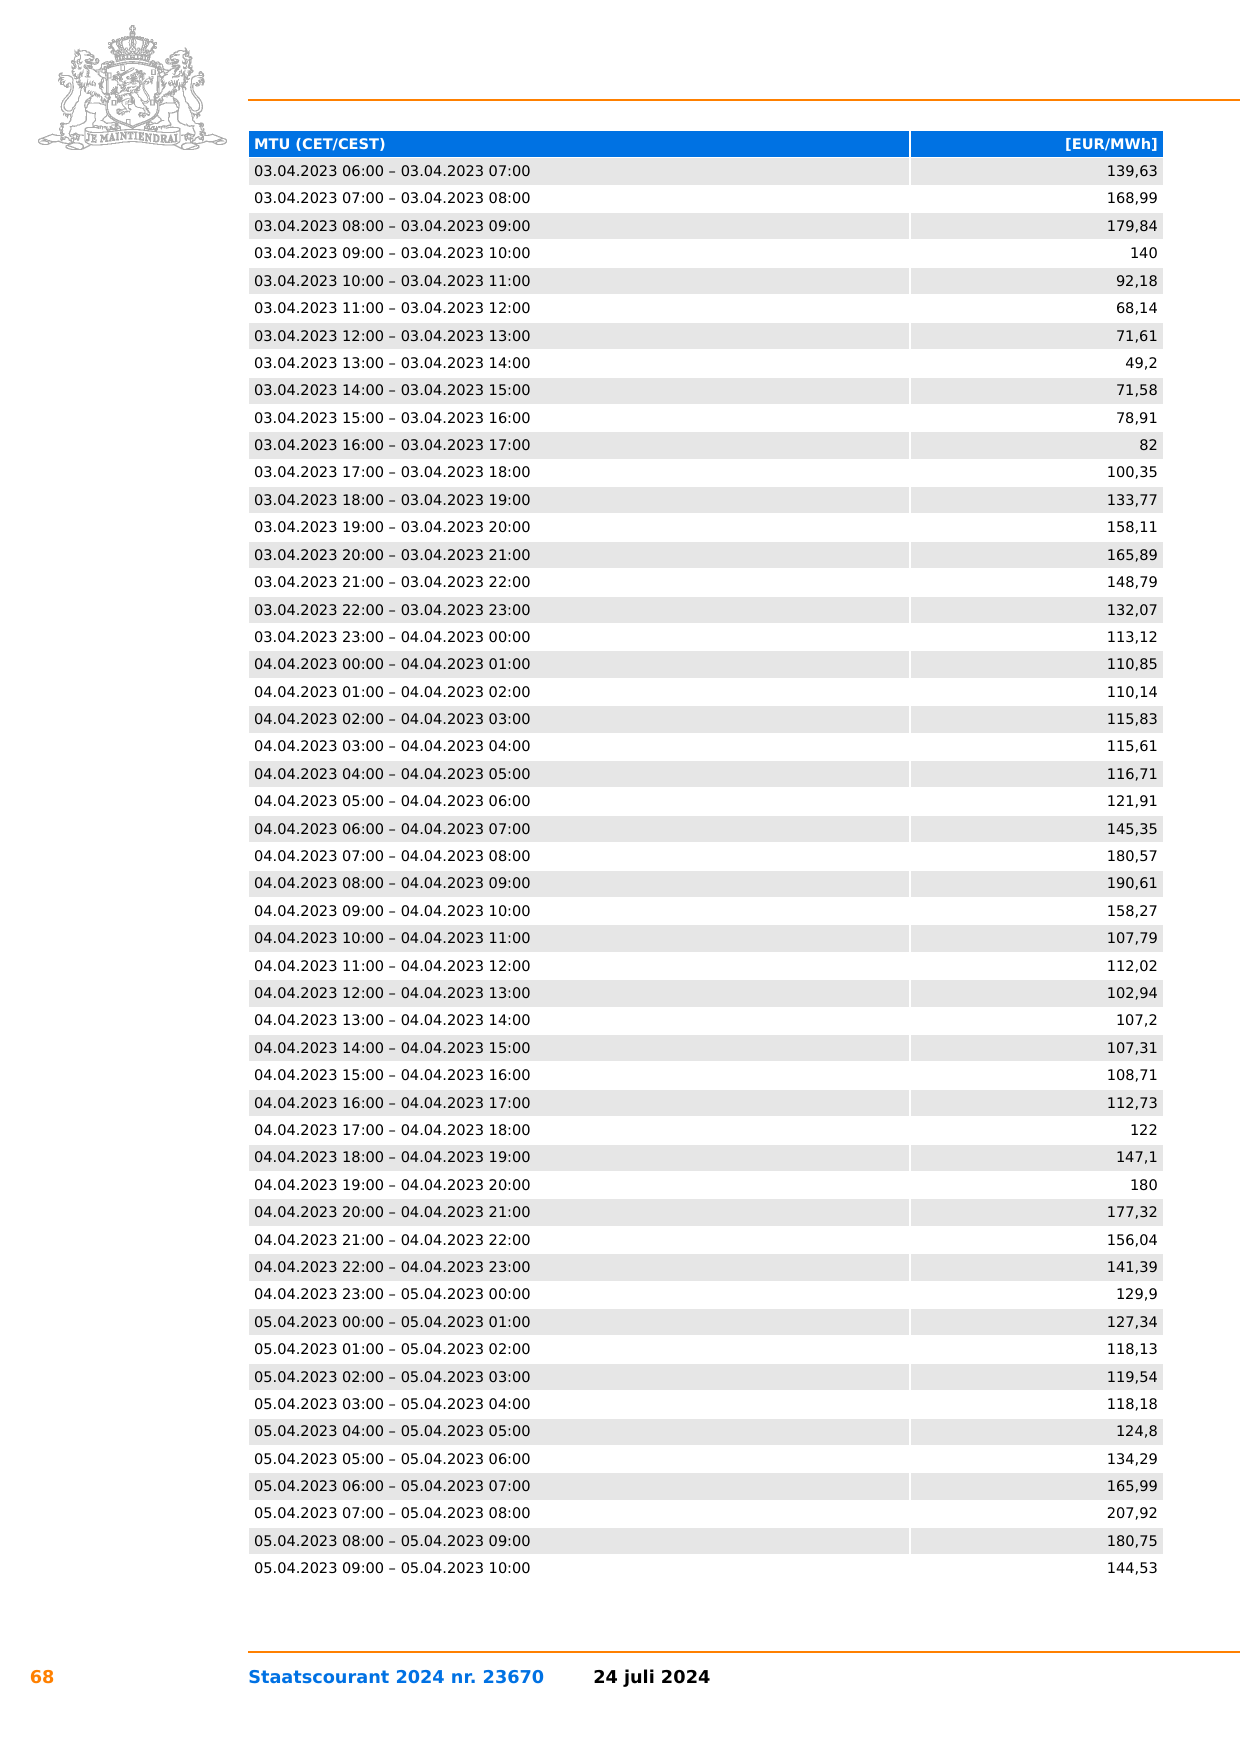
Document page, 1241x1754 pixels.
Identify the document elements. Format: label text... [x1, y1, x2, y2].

table_cell 148,79 [911, 569, 1163, 596]
table_cell 119,54 [911, 1364, 1163, 1390]
table_cell 04.04.2023 08:00 – 04.04.2023 09:00 [249, 871, 909, 897]
table_cell 118,18 [911, 1391, 1163, 1417]
table_cell 115,61 [911, 734, 1163, 760]
table_cell 04.04.2023 03:00 – 04.04.2023 04:00 [249, 734, 909, 760]
table_cell 04.04.2023 01:00 – 04.04.2023 02:00 [249, 679, 909, 705]
table_cell 165,89 [911, 542, 1163, 568]
table_cell 110,14 [911, 679, 1163, 705]
table_cell 04.04.2023 05:00 – 04.04.2023 06:00 [249, 789, 909, 815]
table_cell 03.04.2023 12:00 – 03.04.2023 13:00 [249, 323, 909, 349]
table_cell 03.04.2023 10:00 – 03.04.2023 11:00 [249, 268, 909, 294]
table_header [EUR/MWh] [911, 131, 1163, 157]
table_cell 05.04.2023 01:00 – 05.04.2023 02:00 [249, 1336, 909, 1363]
table_cell 190,61 [911, 871, 1163, 897]
table_cell 03.04.2023 20:00 – 03.04.2023 21:00 [249, 542, 909, 568]
table_cell 03.04.2023 21:00 – 03.04.2023 22:00 [249, 569, 909, 596]
table_cell 180,57 [911, 843, 1163, 869]
table_cell 113,12 [911, 624, 1163, 650]
table_cell 179,84 [911, 213, 1163, 239]
table_cell 04.04.2023 20:00 – 04.04.2023 21:00 [249, 1199, 909, 1226]
table_cell 03.04.2023 18:00 – 03.04.2023 19:00 [249, 487, 909, 513]
picture [38, 25, 227, 150]
table_cell 03.04.2023 22:00 – 03.04.2023 23:00 [249, 597, 909, 623]
table_cell 122 [911, 1117, 1163, 1143]
table_cell 207,92 [911, 1501, 1163, 1527]
table_cell 04.04.2023 13:00 – 04.04.2023 14:00 [249, 1008, 909, 1034]
table_cell 168,99 [911, 186, 1163, 212]
table_cell 118,13 [911, 1336, 1163, 1363]
table_cell 107,31 [911, 1035, 1163, 1061]
table_cell 03.04.2023 19:00 – 03.04.2023 20:00 [249, 515, 909, 541]
table_cell 107,79 [911, 925, 1163, 952]
table_cell 04.04.2023 09:00 – 04.04.2023 10:00 [249, 898, 909, 924]
table_cell 05.04.2023 03:00 – 05.04.2023 04:00 [249, 1391, 909, 1417]
table_cell 145,35 [911, 816, 1163, 842]
table_cell 107,2 [911, 1008, 1163, 1034]
table_cell 127,34 [911, 1309, 1163, 1335]
table_header MTU (CET/CEST) [249, 131, 909, 157]
table_cell 04.04.2023 10:00 – 04.04.2023 11:00 [249, 925, 909, 952]
table_cell 144,53 [911, 1556, 1163, 1582]
table_cell 180,75 [911, 1528, 1163, 1554]
table_cell 112,73 [911, 1090, 1163, 1116]
table_cell 03.04.2023 16:00 – 03.04.2023 17:00 [249, 432, 909, 459]
table_cell 04.04.2023 21:00 – 04.04.2023 22:00 [249, 1227, 909, 1253]
table_cell 05.04.2023 07:00 – 05.04.2023 08:00 [249, 1501, 909, 1527]
table_cell 04.04.2023 11:00 – 04.04.2023 12:00 [249, 953, 909, 979]
table_cell 03.04.2023 08:00 – 03.04.2023 09:00 [249, 213, 909, 239]
table_cell 03.04.2023 11:00 – 03.04.2023 12:00 [249, 295, 909, 322]
table_cell 03.04.2023 09:00 – 03.04.2023 10:00 [249, 241, 909, 267]
table_cell 03.04.2023 07:00 – 03.04.2023 08:00 [249, 186, 909, 212]
table_cell 82 [911, 432, 1163, 459]
table_cell 121,91 [911, 789, 1163, 815]
table_cell 140 [911, 241, 1163, 267]
table_cell 158,27 [911, 898, 1163, 924]
table_cell 03.04.2023 23:00 – 04.04.2023 00:00 [249, 624, 909, 650]
table_cell 102,94 [911, 980, 1163, 1007]
table_cell 134,29 [911, 1446, 1163, 1472]
table_cell 132,07 [911, 597, 1163, 623]
table_cell 71,58 [911, 378, 1163, 404]
table_cell 04.04.2023 07:00 – 04.04.2023 08:00 [249, 843, 909, 869]
table_cell 108,71 [911, 1063, 1163, 1089]
table_cell 116,71 [911, 761, 1163, 787]
table_cell 03.04.2023 06:00 – 03.04.2023 07:00 [249, 158, 909, 185]
table_cell 03.04.2023 15:00 – 03.04.2023 16:00 [249, 405, 909, 431]
table_cell 124,8 [911, 1419, 1163, 1445]
table_cell 180 [911, 1172, 1163, 1198]
table_cell 110,85 [911, 651, 1163, 678]
table_cell 71,61 [911, 323, 1163, 349]
table_cell 05.04.2023 06:00 – 05.04.2023 07:00 [249, 1473, 909, 1500]
table_cell 05.04.2023 09:00 – 05.04.2023 10:00 [249, 1556, 909, 1582]
table_cell 177,32 [911, 1199, 1163, 1226]
table_cell 04.04.2023 19:00 – 04.04.2023 20:00 [249, 1172, 909, 1198]
table_cell 05.04.2023 08:00 – 05.04.2023 09:00 [249, 1528, 909, 1554]
table_cell 115,83 [911, 706, 1163, 733]
table_cell 03.04.2023 13:00 – 03.04.2023 14:00 [249, 350, 909, 376]
table_cell 133,77 [911, 487, 1163, 513]
table_cell 139,63 [911, 158, 1163, 185]
table_cell 04.04.2023 14:00 – 04.04.2023 15:00 [249, 1035, 909, 1061]
table_cell 04.04.2023 23:00 – 05.04.2023 00:00 [249, 1282, 909, 1308]
table_cell 156,04 [911, 1227, 1163, 1253]
table_cell 03.04.2023 14:00 – 03.04.2023 15:00 [249, 378, 909, 404]
table_cell 68,14 [911, 295, 1163, 322]
table_cell 04.04.2023 00:00 – 04.04.2023 01:00 [249, 651, 909, 678]
table_cell 04.04.2023 12:00 – 04.04.2023 13:00 [249, 980, 909, 1007]
table_cell 04.04.2023 06:00 – 04.04.2023 07:00 [249, 816, 909, 842]
table_cell 05.04.2023 05:00 – 05.04.2023 06:00 [249, 1446, 909, 1472]
table_cell 04.04.2023 17:00 – 04.04.2023 18:00 [249, 1117, 909, 1143]
table_cell 141,39 [911, 1254, 1163, 1281]
table_cell 04.04.2023 04:00 – 04.04.2023 05:00 [249, 761, 909, 787]
table_cell 112,02 [911, 953, 1163, 979]
table_cell 49,2 [911, 350, 1163, 376]
table_cell 165,99 [911, 1473, 1163, 1500]
table_cell 04.04.2023 16:00 – 04.04.2023 17:00 [249, 1090, 909, 1116]
table_cell 05.04.2023 04:00 – 05.04.2023 05:00 [249, 1419, 909, 1445]
table_cell 129,9 [911, 1282, 1163, 1308]
table_cell 158,11 [911, 515, 1163, 541]
table_cell 100,35 [911, 460, 1163, 486]
table_cell 04.04.2023 02:00 – 04.04.2023 03:00 [249, 706, 909, 733]
table_cell 04.04.2023 15:00 – 04.04.2023 16:00 [249, 1063, 909, 1089]
table_cell 147,1 [911, 1145, 1163, 1171]
table_cell 03.04.2023 17:00 – 03.04.2023 18:00 [249, 460, 909, 486]
table_cell 78,91 [911, 405, 1163, 431]
table_cell 92,18 [911, 268, 1163, 294]
table_cell 04.04.2023 18:00 – 04.04.2023 19:00 [249, 1145, 909, 1171]
table_cell 05.04.2023 00:00 – 05.04.2023 01:00 [249, 1309, 909, 1335]
table_cell 05.04.2023 02:00 – 05.04.2023 03:00 [249, 1364, 909, 1390]
table_cell 04.04.2023 22:00 – 04.04.2023 23:00 [249, 1254, 909, 1281]
